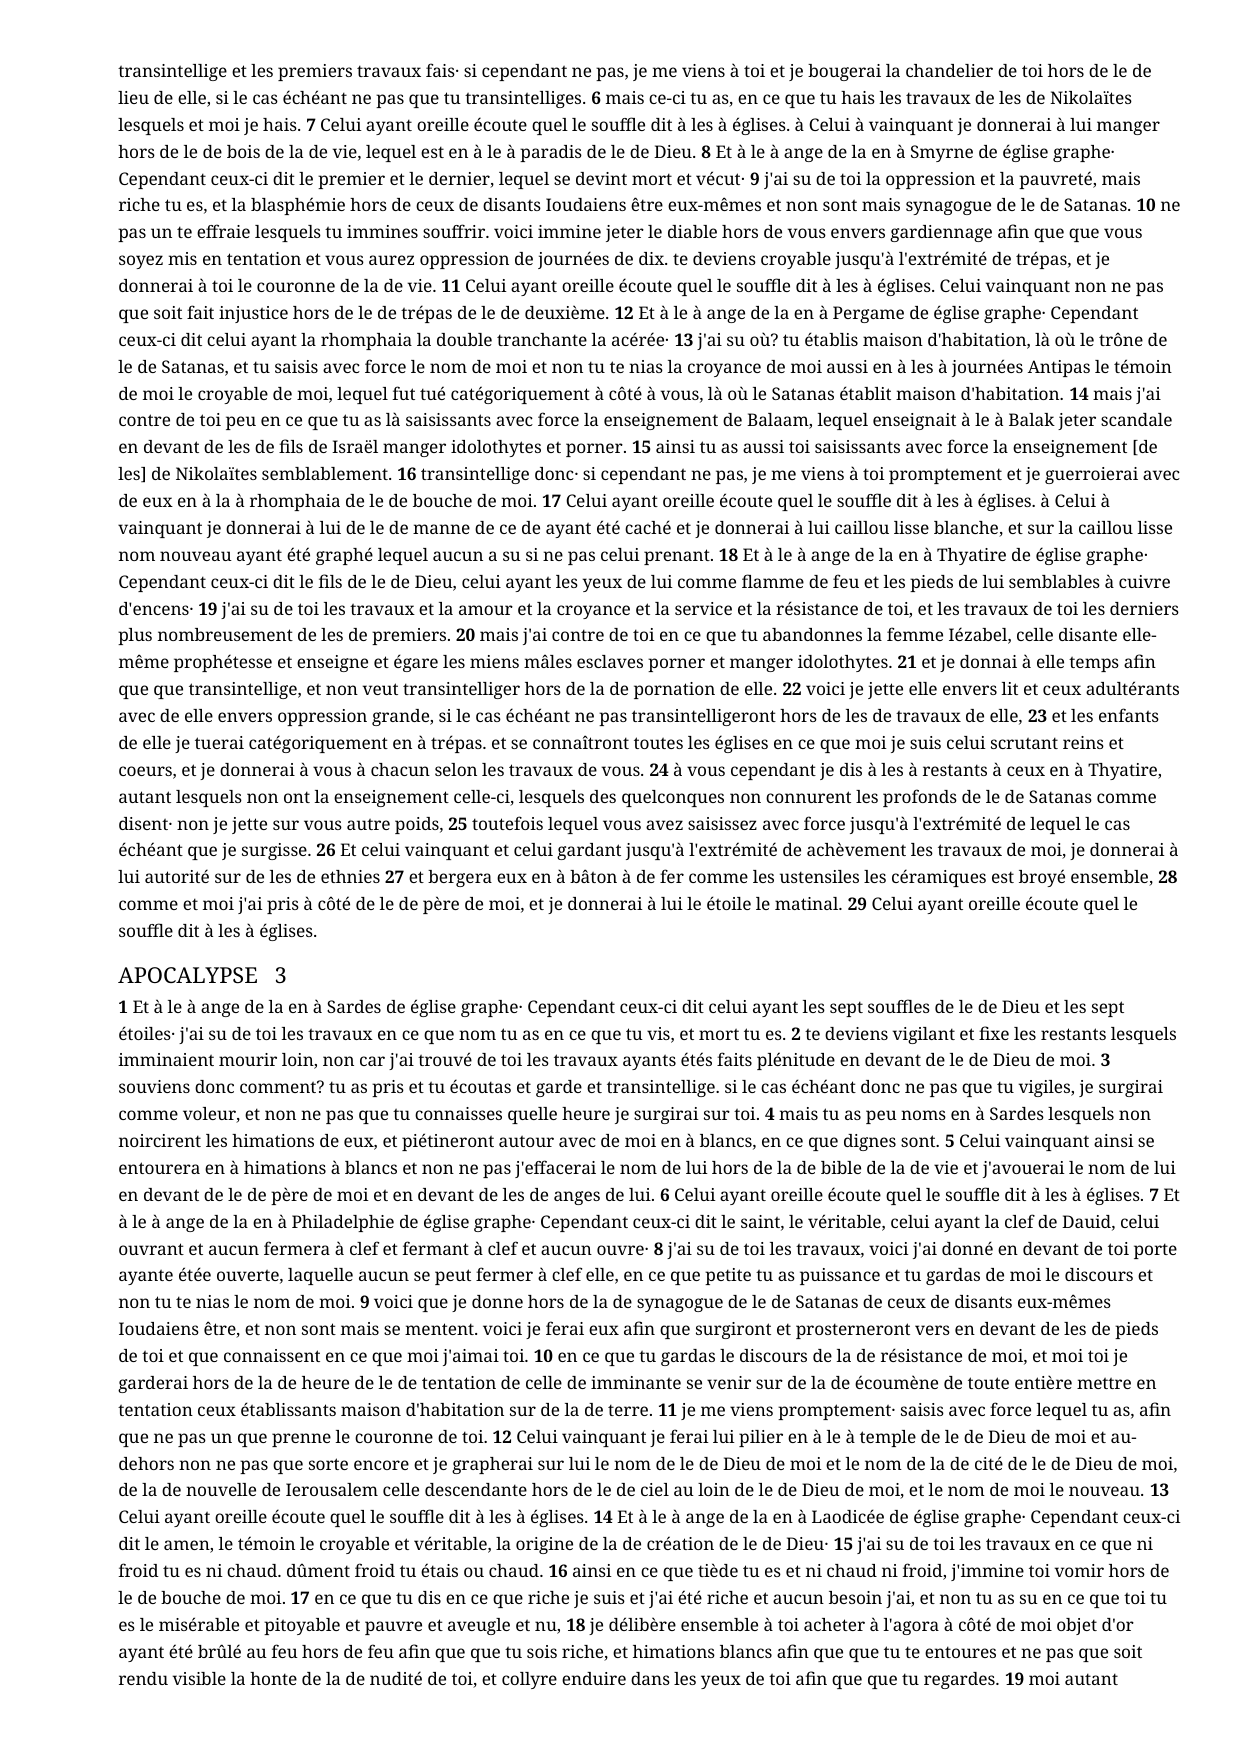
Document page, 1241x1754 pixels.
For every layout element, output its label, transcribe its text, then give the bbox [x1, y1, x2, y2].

text APOCALYPSE 3 [118, 961, 1181, 990]
text transintellige et les premiers travaux fais· si cependant ne pas, je me viens à toi et je bougerai la chandelier de toi hors de le de lieu de elle, si le cas échéant ne pas que tu transintelliges. 6 mais ce-ci tu as, en ce que tu hais les travaux de les de Nikolaïtes lesquels et moi je hais. 7 Celui ayant oreille écoute quel le souffle dit à les à églises. à Celui à vainquant je donnerai à lui manger hors de le de bois de la de vie, lequel est en à le à paradis de le de Dieu. 8 Et à le à ange de la en à Smyrne de église graphe· Cependant ceux-ci dit le premier et le dernier, lequel se devint mort et vécut· 9 j'ai su de toi la oppression et la pauvreté, mais riche tu es, et la blasphémie hors de ceux de disants Ioudaiens être eux-mêmes et non sont mais synagogue de le de Satanas. 10 ne pas un te effraie lesquels tu immines souffrir. voici immine jeter le diable hors de vous envers gardiennage afin que que vous soyez mis en tentation et vous aurez oppression de journées de dix. te deviens croyable jusqu'à l'extrémité de trépas, et je donnerai à toi le couronne de la de vie. 11 Celui ayant oreille écoute quel le souffle dit à les à églises. Celui vainquant non ne pas que soit fait injustice hors de le de trépas de le de deuxième. 12 Et à le à ange de la en à Pergame de église graphe· Cependant ceux-ci dit celui ayant la rhomphaia la double tranchante la acérée· 13 j'ai su où? tu établis maison d'habitation, là où le trône de le de Satanas, et tu saisis avec force le nom de moi et non tu te nias la croyance de moi aussi en à les à journées Antipas le témoin de moi le croyable de moi, lequel fut tué catégoriquement à côté à vous, là où le Satanas établit maison d'habitation. 14 mais j'ai contre de toi peu en ce que tu as là saisissants avec force la enseignement de Balaam, lequel enseignait à le à Balak jeter scandale en devant de les de fils de Israël manger idolothytes et porner. 15 ainsi tu as aussi toi saisissants avec force la enseignement [de les] de Nikolaïtes semblablement. 16 transintellige donc· si cependant ne pas, je me viens à toi promptement et je guerroierai avec de eux en à la à rhomphaia de le de bouche de moi. 17 Celui ayant oreille écoute quel le souffle dit à les à églises. à Celui à vainquant je donnerai à lui de le de manne de ce de ayant été caché et je donnerai à lui caillou lisse blanche, et sur la caillou lisse nom nouveau ayant été graphé lequel aucun a su si ne pas celui prenant. 18 Et à le à ange de la en à Thyatire de église graphe· Cependant ceux-ci dit le fils de le de Dieu, celui ayant les yeux de lui comme flamme de feu et les pieds de lui semblables à cuivre d'encens· 19 j'ai su de toi les travaux et la amour et la croyance et la service et la résistance de toi, et les travaux de toi les derniers plus nombreusement de les de premiers. 20 mais j'ai contre de toi en ce que tu abandonnes la femme Iézabel, celle disante elle-même prophétesse et enseigne et égare les miens mâles esclaves porner et manger idolothytes. 21 et je donnai à elle temps afin que que transintellige, et non veut transintelliger hors de la de pornation de elle. 22 voici je jette elle envers lit et ceux adultérants avec de elle envers oppression grande, si le cas échéant ne pas transintelligeront hors de les de travaux de elle, 23 et les enfants de elle je tuerai catégoriquement en à trépas. et se connaîtront toutes les églises en ce que moi je suis celui scrutant reins et coeurs, et je donnerai à vous à chacun selon les travaux de vous. 24 à vous cependant je dis à les à restants à ceux en à Thyatire, autant lesquels non ont la enseignement celle-ci, lesquels des quelconques non connurent les profonds de le de Satanas comme disent· non je jette sur vous autre poids, 25 toutefois lequel vous avez saisissez avec force jusqu'à l'extrémité de lequel le cas échéant que je surgisse. 26 Et celui vainquant et celui gardant jusqu'à l'extrémité de achèvement les travaux de moi, je donnerai à lui autorité sur de les de ethnies 27 et bergera eux en à bâton à de fer comme les ustensiles les céramiques est broyé ensemble, 28 comme et moi j'ai pris à côté de le de père de moi, et je donnerai à lui le étoile le matinal. 29 Celui ayant oreille écoute quel le souffle dit à les à églises. [118, 59, 1181, 942]
text 1 Et à le à ange de la en à Sardes de église graphe· Cependant ceux-ci dit celui ayant les sept souffles de le de Dieu et les sept étoiles· j'ai su de toi les travaux en ce que nom tu as en ce que tu vis, et mort tu es. 2 te deviens vigilant et fixe les restants lesquels imminaient mourir loin, non car j'ai trouvé de toi les travaux ayants étés faits plénitude en devant de le de Dieu de moi. 3 souviens donc comment? tu as pris et tu écoutas et garde et transintellige. si le cas échéant donc ne pas que tu vigiles, je surgirai comme voleur, et non ne pas que tu connaisses quelle heure je surgirai sur toi. 4 mais tu as peu noms en à Sardes lesquels non noircirent les himations de eux, et piétineront autour avec de moi en à blancs, en ce que dignes sont. 5 Celui vainquant ainsi se entourera en à himations à blancs et non ne pas j'effacerai le nom de lui hors de la de bible de la de vie et j'avouerai le nom de lui en devant de le de père de moi et en devant de les de anges de lui. 6 Celui ayant oreille écoute quel le souffle dit à les à églises. 7 Et à le à ange de la en à Philadelphie de église graphe· Cependant ceux-ci dit le saint, le véritable, celui ayant la clef de Dauid, celui ouvrant et aucun fermera à clef et fermant à clef et aucun ouvre· 8 j'ai su de toi les travaux, voici j'ai donné en devant de toi porte ayante étée ouverte, laquelle aucun se peut fermer à clef elle, en ce que petite tu as puissance et tu gardas de moi le discours et non tu te nias le nom de moi. 9 voici que je donne hors de la de synagogue de le de Satanas de ceux de disants eux-mêmes Ioudaiens être, et non sont mais se mentent. voici je ferai eux afin que surgiront et prosterneront vers en devant de les de pieds de toi et que connaissent en ce que moi j'aimai toi. 10 en ce que tu gardas le discours de la de résistance de moi, et moi toi je garderai hors de la de heure de le de tentation de celle de imminante se venir sur de la de écoumène de toute entière mettre en tentation ceux établissants maison d'habitation sur de la de terre. 11 je me viens promptement· saisis avec force lequel tu as, afin que ne pas un que prenne le couronne de toi. 12 Celui vainquant je ferai lui pilier en à le à temple de le de Dieu de moi et au-dehors non ne pas que sorte encore et je grapherai sur lui le nom de le de Dieu de moi et le nom de la de cité de le de Dieu de moi, de la de nouvelle de Ierousalem celle descendante hors de le de ciel au loin de le de Dieu de moi, et le nom de moi le nouveau. 13 Celui ayant oreille écoute quel le souffle dit à les à églises. 14 Et à le à ange de la en à Laodicée de église graphe· Cependant ceux-ci dit le amen, le témoin le croyable et véritable, la origine de la de création de le de Dieu· 15 j'ai su de toi les travaux en ce que ni froid tu es ni chaud. dûment froid tu étais ou chaud. 16 ainsi en ce que tiède tu es et ni chaud ni froid, j'immine toi vomir hors de le de bouche de moi. 17 en ce que tu dis en ce que riche je suis et j'ai été riche et aucun besoin j'ai, et non tu as su en ce que toi tu es le misérable et pitoyable et pauvre et aveugle et nu, 18 je délibère ensemble à toi acheter à l'agora à côté de moi objet d'or ayant été brûlé au feu hors de feu afin que que tu sois riche, et himations blancs afin que que tu te entoures et ne pas que soit rendu visible la honte de la de nudité de toi, et collyre enduire dans les yeux de toi afin que que tu regardes. 19 moi autant [118, 995, 1181, 1690]
